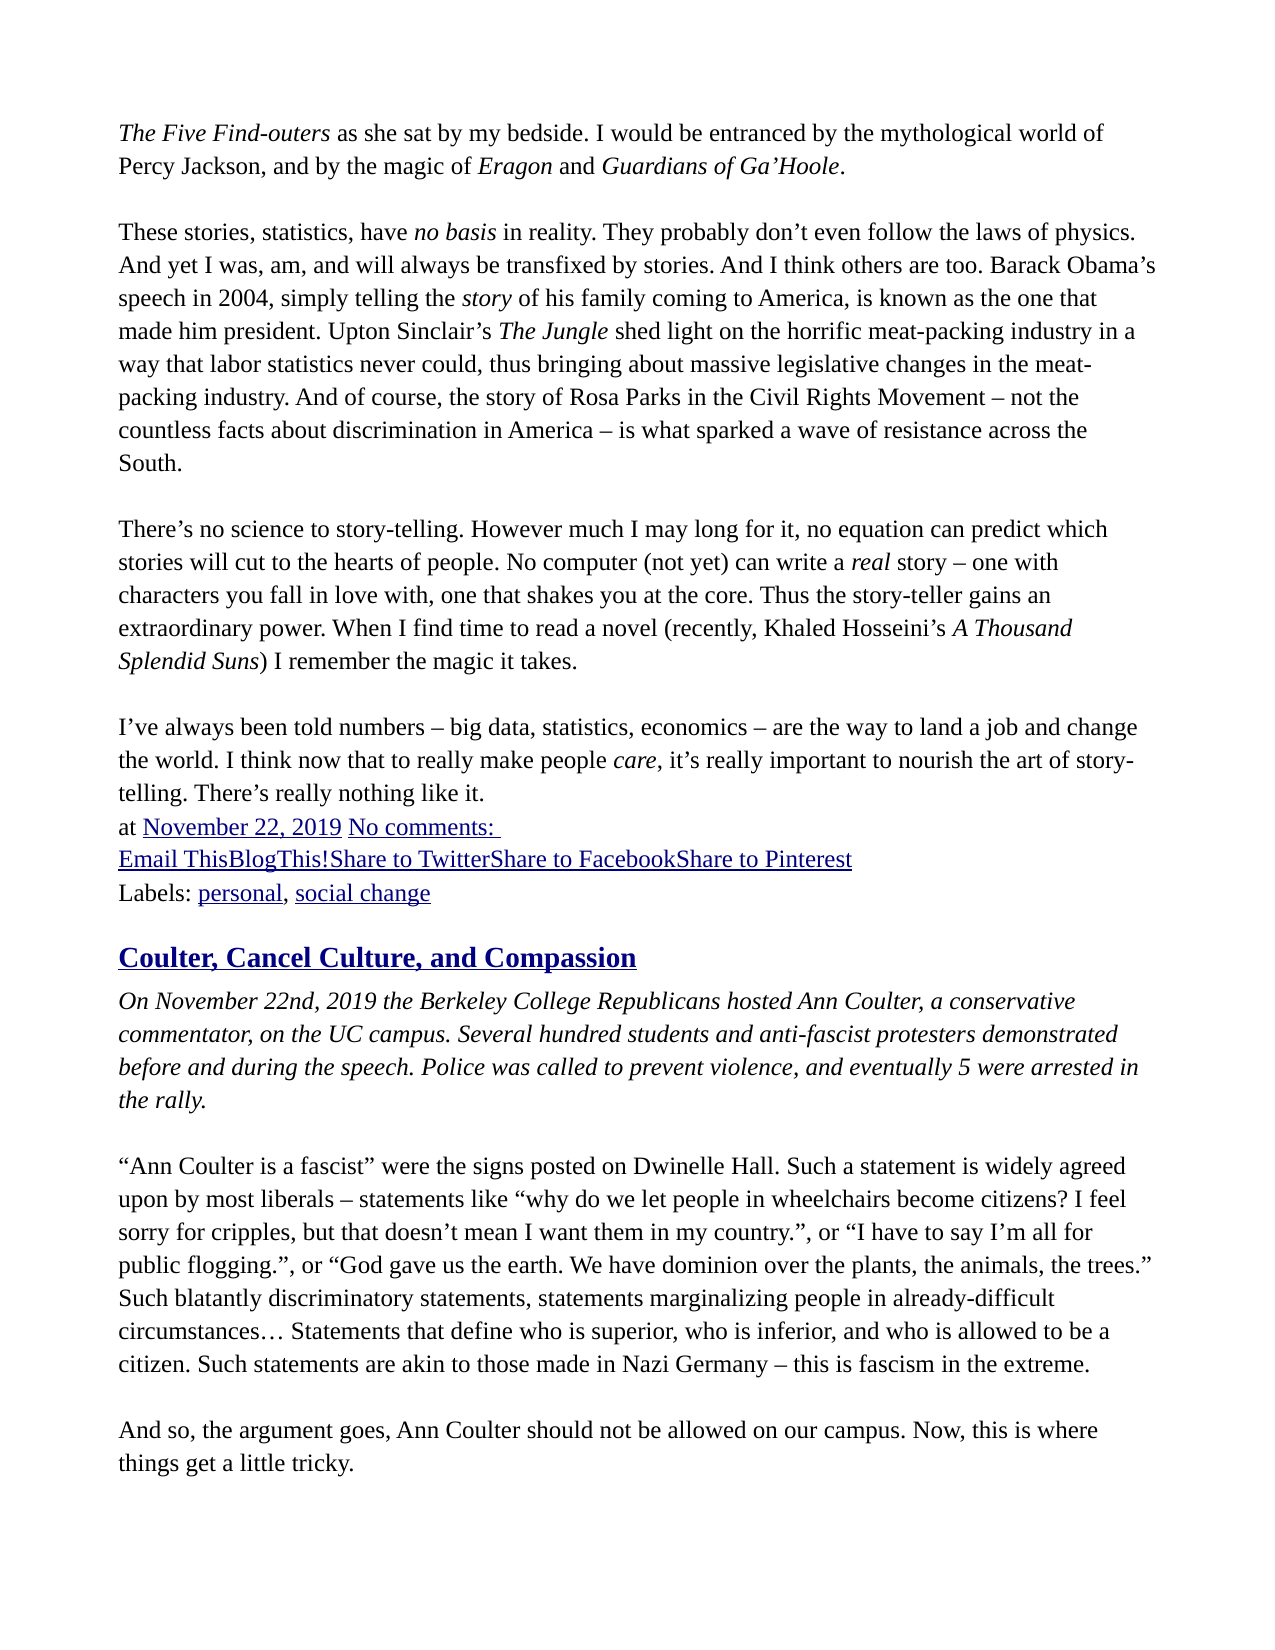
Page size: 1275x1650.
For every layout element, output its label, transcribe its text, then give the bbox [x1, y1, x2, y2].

text at November 22, 2019 No comments: [118, 812, 1157, 840]
text Labels: personal, social change [118, 878, 1157, 906]
text On November 22nd, 2019 the Berkeley College Republicans hosted Ann Coulter, a conservative commentator, on the UC campus. Several hundred students and anti-fascist protesters demonstrated before and during the speech. Police was called to prevent violence, and eventually 5 were arrested in the rally. “Ann Coulter is a fascist” were the signs posted on Dwinelle Hall. Such a statement is widely agreed upon by most liberals – statements like “why do we let people in wheelchairs become citizens? I feel sorry for cripples, but that doesn’t mean I want them in my country.”, or “I have to say I’m all for public flogging.”, or “God gave us the earth. We have dominion over the plants, the animals, the trees.” Such blatantly discriminatory statements, statements marginalizing people in already-difficult circumstances… Statements that define who is superior, who is inferior, and who is allowed to be a citizen. Such statements are akin to those made in Nazi Germany – this is fascism in the extreme. And so, the argument goes, Ann Coulter should not be allowed on our campus. Now, this is where things get a little tricky. [118, 986, 1157, 1510]
text Email ThisBlogThis!Share to TwitterShare to FacebookShare to Pinterest [118, 844, 1157, 873]
subtitle Coulter, Cancel Culture, and Compassion [118, 940, 1157, 973]
text The Five Find-outers as she sat by my bedside. I would be entranced by the mythological world of Percy Jackson, and by the magic of Eragon and Guardians of Ga’Hoole. These stories, statistics, have no basis in reality. They probably don’t even follow the laws of physics. And yet I was, am, and will always be transfixed by stories. And I think others are too. Barack Obama’s speech in 2004, simply telling the story of his family coming to America, is known as the one that made him president. Upton Sinclair’s The Jungle shed light on the horrific meat-packing industry in a way that labor statistics never could, thus bringing about massive legislative changes in the meat-packing industry. And of course, the story of Rosa Parks in the Civil Rights Movement – not the countless facts about discrimination in America – is what sparked a wave of resistance across the South. There’s no science to story-telling. However much I may long for it, no equation can predict which stories will cut to the hearts of people. No computer (not yet) can write a real story – one with characters you fall in love with, one that shakes you at the core. Thus the story-teller gains an extraordinary power. When I find time to read a novel (recently, Khaled Hosseini’s A Thousand Splendid Suns) I remember the magic it takes. I’ve always been told numbers – big data, statistics, economics – are the way to land a job and change the world. I think now that to really make people care, it’s really important to nourish the art of story-telling. There’s really nothing like it. [118, 118, 1157, 807]
